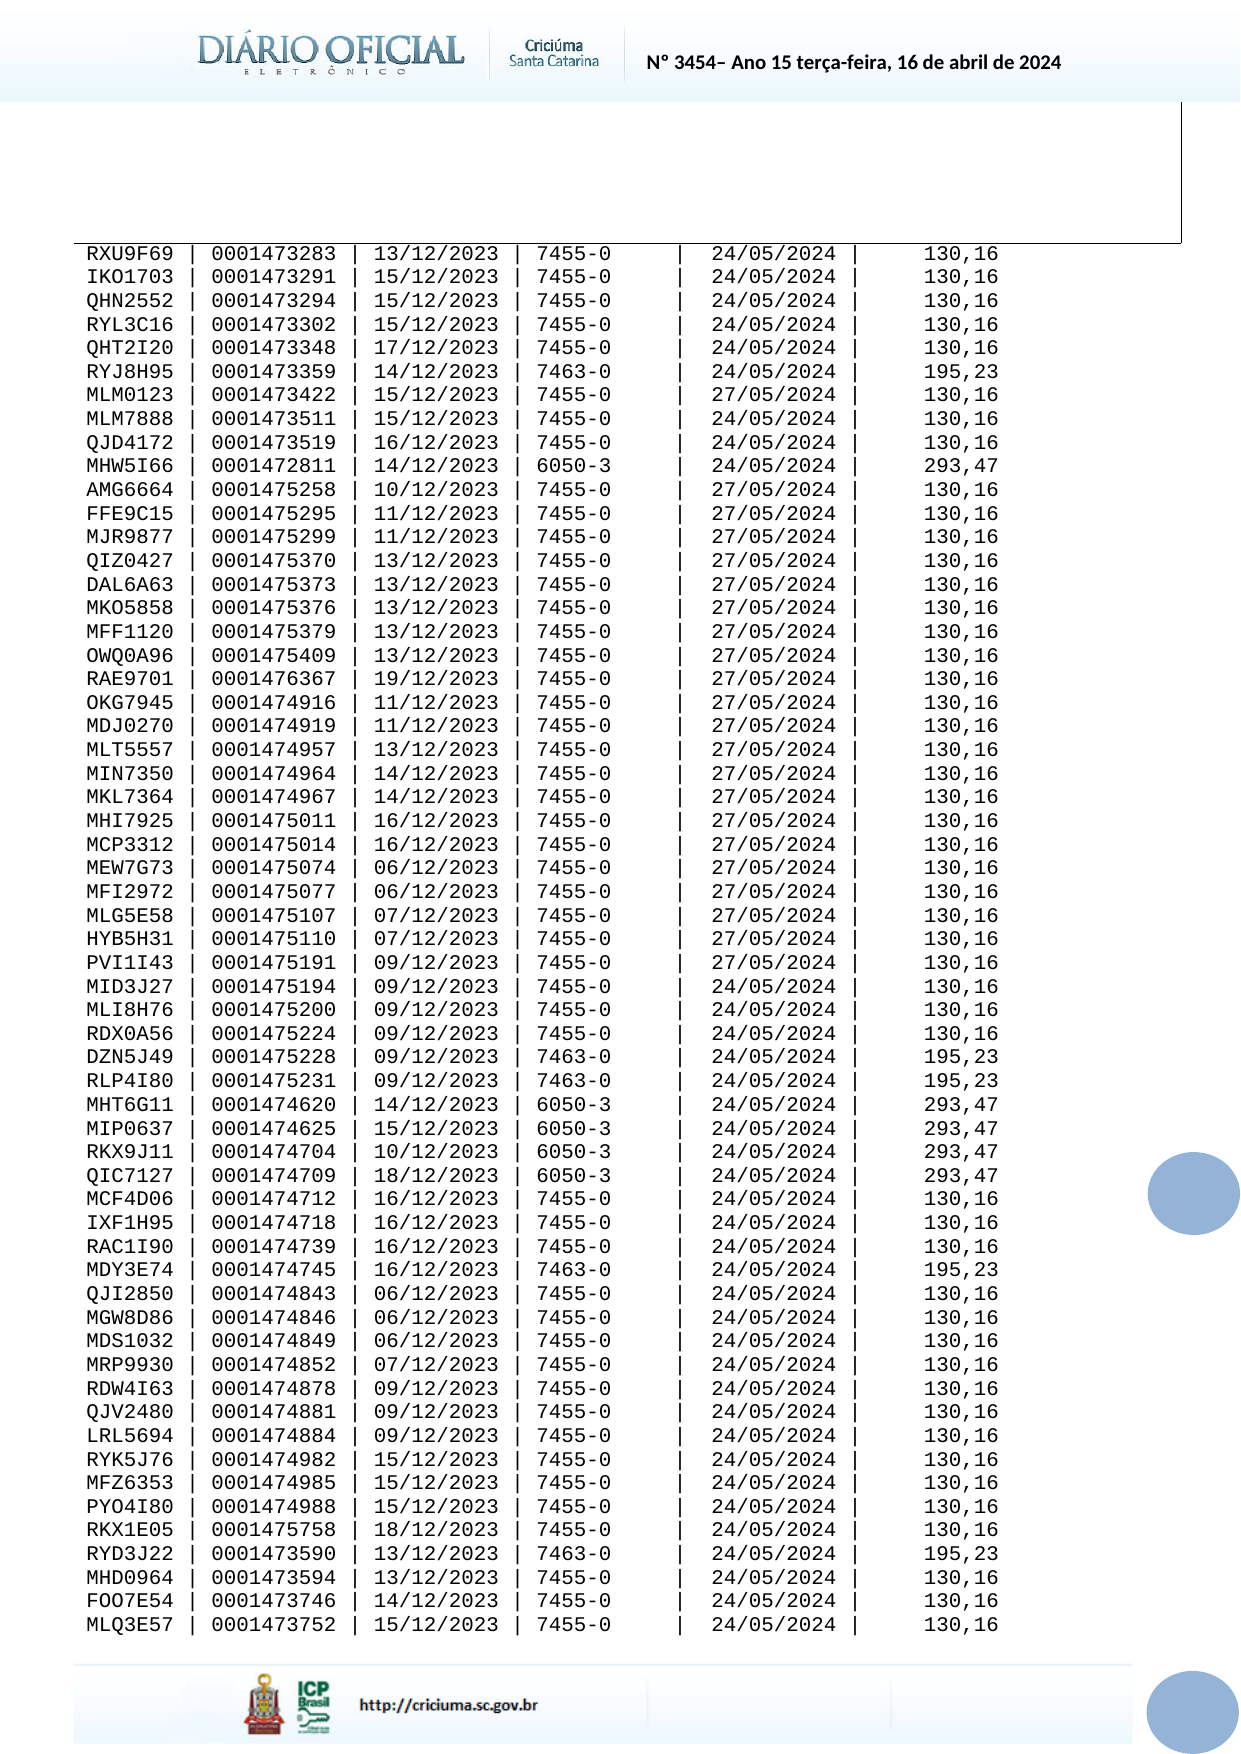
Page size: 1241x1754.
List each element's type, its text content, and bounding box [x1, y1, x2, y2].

text MIN7350 | 0001474964 | 14/12/2023 | 7455-0 | 27/05/2024 | 130,16 [74, 763, 1181, 786]
text RYK5J76 | 0001474982 | 15/12/2023 | 7455-0 | 24/05/2024 | 130,16 [74, 1448, 1181, 1472]
text MHD0964 | 0001473594 | 13/12/2023 | 7455-0 | 24/05/2024 | 130,16 [74, 1567, 1181, 1590]
text MLQ3E57 | 0001473752 | 15/12/2023 | 7455-0 | 24/05/2024 | 130,16 [74, 1614, 1181, 1638]
text MLM0123 | 0001473422 | 15/12/2023 | 7455-0 | 27/05/2024 | 130,16 [74, 384, 1181, 408]
text MCF4D06 | 0001474712 | 16/12/2023 | 7455-0 | 24/05/2024 | 130,16 [74, 1188, 1152, 1212]
text IXF1H95 | 0001474718 | 16/12/2023 | 7455-0 | 24/05/2024 | 130,16 [74, 1212, 1181, 1236]
text AMG6664 | 0001475258 | 10/12/2023 | 7455-0 | 27/05/2024 | 130,16 [74, 479, 1181, 503]
text MKL7364 | 0001474967 | 14/12/2023 | 7455-0 | 27/05/2024 | 130,16 [74, 786, 1181, 810]
text MLT5557 | 0001474957 | 13/12/2023 | 7455-0 | 27/05/2024 | 130,16 [74, 739, 1181, 763]
text MJR9877 | 0001475299 | 11/12/2023 | 7455-0 | 27/05/2024 | 130,16 [74, 526, 1181, 550]
text LRL5694 | 0001474884 | 09/12/2023 | 7455-0 | 24/05/2024 | 130,16 [74, 1425, 1181, 1448]
text MLG5E58 | 0001475107 | 07/12/2023 | 7455-0 | 27/05/2024 | 130,16 [74, 905, 1181, 928]
text MDY3E74 | 0001474745 | 16/12/2023 | 7463-0 | 24/05/2024 | 195,23 [74, 1259, 1181, 1283]
text QJV2480 | 0001474881 | 09/12/2023 | 7455-0 | 24/05/2024 | 130,16 [74, 1401, 1181, 1425]
text RKX9J11 | 0001474704 | 10/12/2023 | 6050-3 | 24/05/2024 | 293,47 [74, 1141, 1181, 1165]
text RAC1I90 | 0001474739 | 16/12/2023 | 7455-0 | 24/05/2024 | 130,16 [74, 1236, 1181, 1259]
text RYL3C16 | 0001473302 | 15/12/2023 | 7455-0 | 24/05/2024 | 130,16 [74, 313, 1181, 337]
text DAL6A63 | 0001475373 | 13/12/2023 | 7455-0 | 27/05/2024 | 130,16 [74, 574, 1181, 597]
text FFE9C15 | 0001475295 | 11/12/2023 | 7455-0 | 27/05/2024 | 130,16 [74, 503, 1181, 526]
text MID3J27 | 0001475194 | 09/12/2023 | 7455-0 | 24/05/2024 | 130,16 [74, 976, 1181, 999]
text IKO1703 | 0001473291 | 15/12/2023 | 7455-0 | 24/05/2024 | 130,16 [74, 266, 1181, 290]
text DZN5J49 | 0001475228 | 09/12/2023 | 7463-0 | 24/05/2024 | 195,23 [74, 1047, 1181, 1070]
text MRP9930 | 0001474852 | 07/12/2023 | 7455-0 | 24/05/2024 | 130,16 [74, 1354, 1181, 1378]
text MFF1120 | 0001475379 | 13/12/2023 | 7455-0 | 27/05/2024 | 130,16 [74, 621, 1181, 644]
text MHI7925 | 0001475011 | 16/12/2023 | 7455-0 | 27/05/2024 | 130,16 [74, 810, 1181, 834]
text MHT6G11 | 0001474620 | 14/12/2023 | 6050-3 | 24/05/2024 | 293,47 [74, 1094, 1181, 1117]
text RAE9701 | 0001476367 | 19/12/2023 | 7455-0 | 27/05/2024 | 130,16 [74, 668, 1181, 692]
text RYD3J22 | 0001473590 | 13/12/2023 | 7463-0 | 24/05/2024 | 195,23 [74, 1543, 1181, 1567]
text MHW5I66 | 0001472811 | 14/12/2023 | 6050-3 | 24/05/2024 | 293,47 [74, 455, 1181, 479]
text MDS1032 | 0001474849 | 06/12/2023 | 7455-0 | 24/05/2024 | 130,16 [74, 1330, 1181, 1354]
text QJD4172 | 0001473519 | 16/12/2023 | 7455-0 | 24/05/2024 | 130,16 [74, 432, 1181, 455]
text RYJ8H95 | 0001473359 | 14/12/2023 | 7463-0 | 24/05/2024 | 195,23 [74, 361, 1181, 384]
text MEW7G73 | 0001475074 | 06/12/2023 | 7455-0 | 27/05/2024 | 130,16 [74, 857, 1181, 881]
text PVI1I43 | 0001475191 | 09/12/2023 | 7455-0 | 27/05/2024 | 130,16 [74, 952, 1181, 976]
text MGW8D86 | 0001474846 | 06/12/2023 | 7455-0 | 24/05/2024 | 130,16 [74, 1307, 1181, 1330]
text MCP3312 | 0001475014 | 16/12/2023 | 7455-0 | 27/05/2024 | 130,16 [74, 834, 1181, 857]
text OWQ0A96 | 0001475409 | 13/12/2023 | 7455-0 | 27/05/2024 | 130,16 [74, 644, 1181, 668]
text QIZ0427 | 0001475370 | 13/12/2023 | 7455-0 | 27/05/2024 | 130,16 [74, 550, 1181, 574]
text RDW4I63 | 0001474878 | 09/12/2023 | 7455-0 | 24/05/2024 | 130,16 [74, 1378, 1181, 1401]
text MIP0637 | 0001474625 | 15/12/2023 | 6050-3 | 24/05/2024 | 293,47 [74, 1117, 1181, 1141]
text MKO5858 | 0001475376 | 13/12/2023 | 7455-0 | 27/05/2024 | 130,16 [74, 597, 1181, 621]
text MDJ0270 | 0001474919 | 11/12/2023 | 7455-0 | 27/05/2024 | 130,16 [74, 716, 1181, 739]
text FOO7E54 | 0001473746 | 14/12/2023 | 7455-0 | 24/05/2024 | 130,16 [74, 1590, 1181, 1614]
text RDX0A56 | 0001475224 | 09/12/2023 | 7455-0 | 24/05/2024 | 130,16 [74, 1023, 1181, 1047]
text QIC7127 | 0001474709 | 18/12/2023 | 6050-3 | 24/05/2024 | 293,47 [74, 1165, 1159, 1188]
text HYB5H31 | 0001475110 | 07/12/2023 | 7455-0 | 27/05/2024 | 130,16 [74, 928, 1181, 952]
text RXU9F69 | 0001473283 | 13/12/2023 | 7455-0 | 24/05/2024 | 130,16 [74, 243, 1181, 266]
text MFZ6353 | 0001474985 | 15/12/2023 | 7455-0 | 24/05/2024 | 130,16 [74, 1472, 1181, 1496]
text OKG7945 | 0001474916 | 11/12/2023 | 7455-0 | 27/05/2024 | 130,16 [74, 692, 1181, 716]
text MLM7888 | 0001473511 | 15/12/2023 | 7455-0 | 24/05/2024 | 130,16 [74, 408, 1181, 432]
text QHN2552 | 0001473294 | 15/12/2023 | 7455-0 | 24/05/2024 | 130,16 [74, 290, 1181, 313]
text MLI8H76 | 0001475200 | 09/12/2023 | 7455-0 | 24/05/2024 | 130,16 [74, 999, 1181, 1023]
text MFI2972 | 0001475077 | 06/12/2023 | 7455-0 | 27/05/2024 | 130,16 [74, 881, 1181, 905]
text QHT2I20 | 0001473348 | 17/12/2023 | 7455-0 | 24/05/2024 | 130,16 [74, 337, 1181, 361]
text PYO4I80 | 0001474988 | 15/12/2023 | 7455-0 | 24/05/2024 | 130,16 [74, 1496, 1181, 1519]
text RKX1E05 | 0001475758 | 18/12/2023 | 7455-0 | 24/05/2024 | 130,16 [74, 1519, 1181, 1543]
text QJI2850 | 0001474843 | 06/12/2023 | 7455-0 | 24/05/2024 | 130,16 [74, 1283, 1181, 1307]
text RLP4I80 | 0001475231 | 09/12/2023 | 7463-0 | 24/05/2024 | 195,23 [74, 1070, 1181, 1094]
